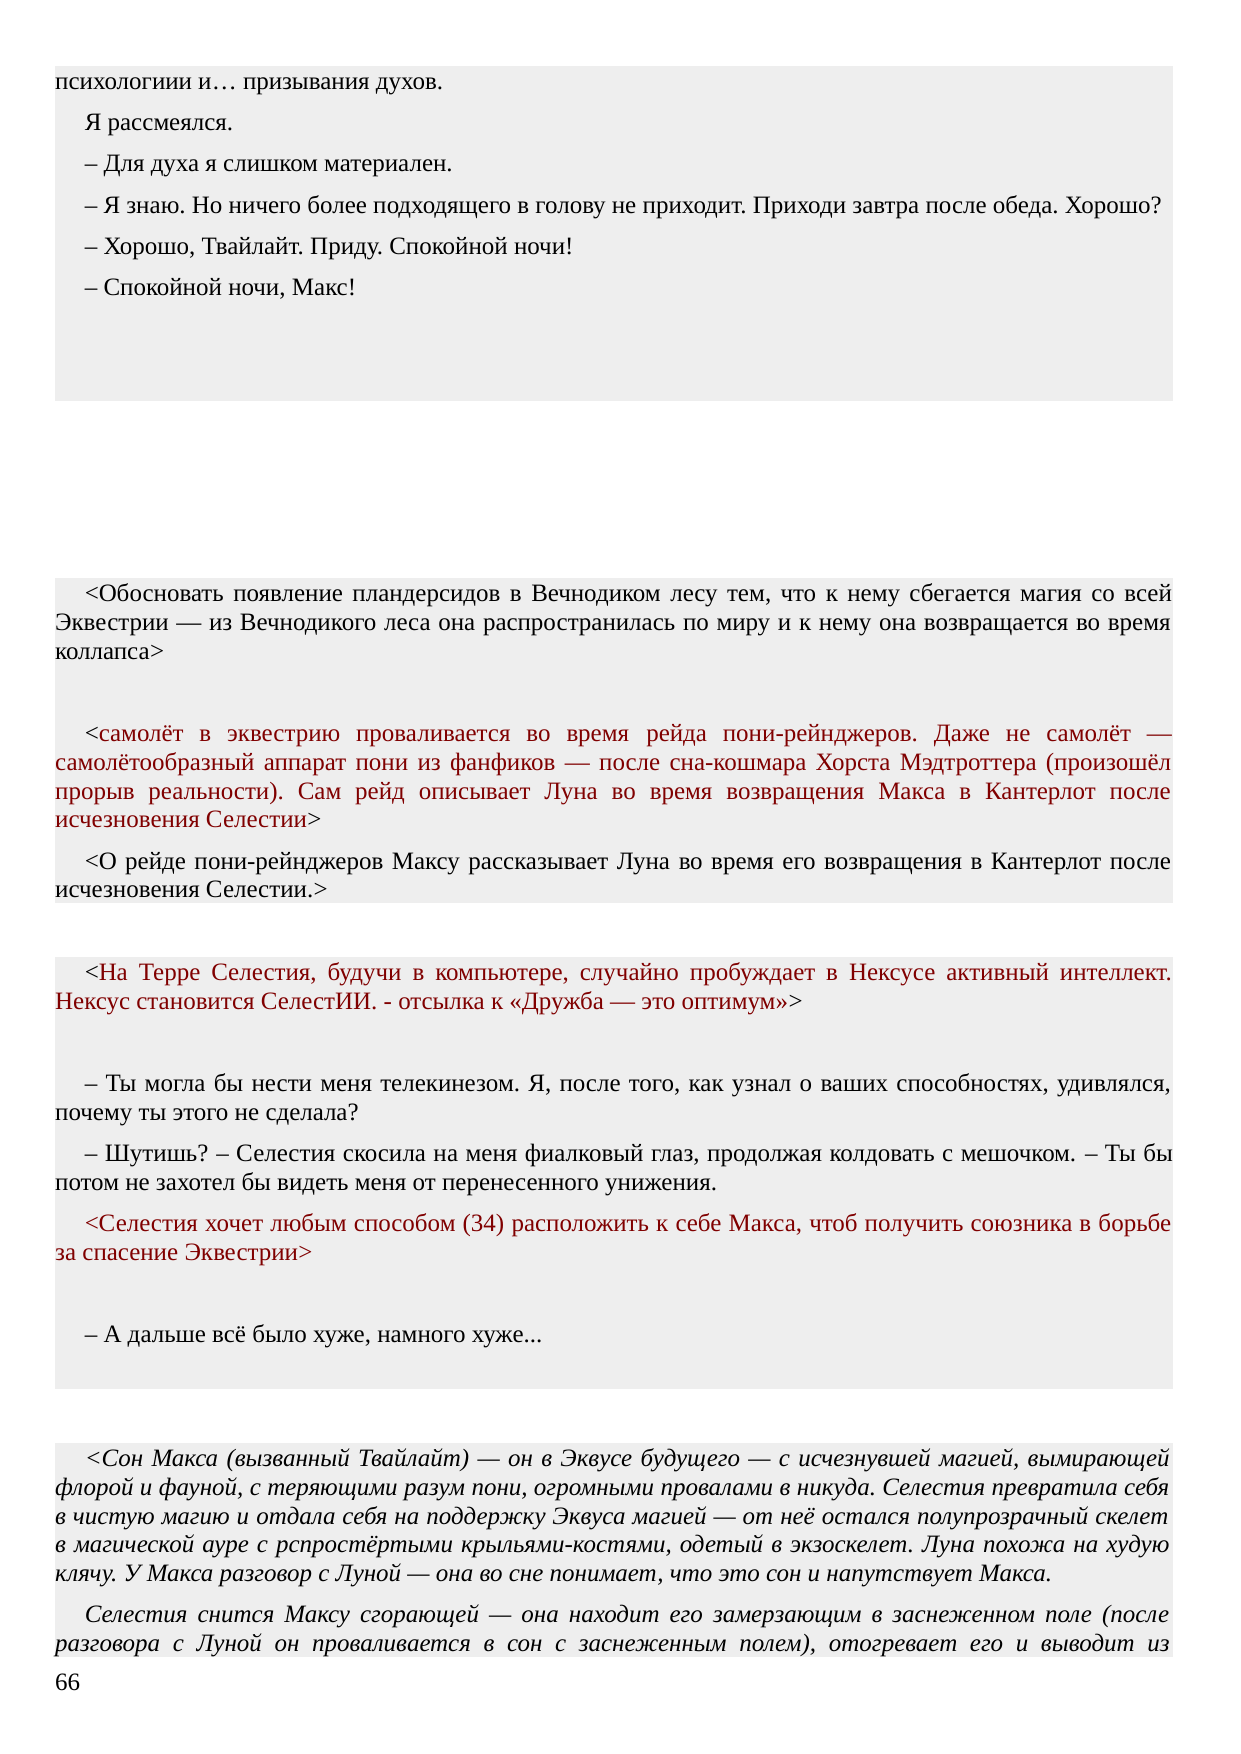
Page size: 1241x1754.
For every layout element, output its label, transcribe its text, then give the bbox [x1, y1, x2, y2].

text <О рейде пони-рейнджеров Максу рассказывает Луна во время его возвращения в Кантерлот после исчезновения Селестии.> [55, 846, 1173, 903]
text <Сон Макса (вызванный Твайлайт) — он в Эквусе будущего — с исчезнувшей магией, вымирающей флорой и фауной, с теряющими разум пони, огромными провалами в никуда. Селестия превратила себя в чистую магию и отдала себя на поддержку Эквуса магией — от неё остался полупрозрачный скелет в магической ауре с рспростёртыми крыльями-костями, одетый в экзоскелет. Луна похожа на худую клячу. У Макса разговор с Луной — она во сне понимает, что это сон и напутствует Макса. [55, 1443, 1173, 1587]
text – Шутишь? – Селестия скосила на меня фиалковый глаз, продолжая колдовать с мешочком. – Ты бы потом не захотел бы видеть меня от перенесенного унижения. [55, 1138, 1173, 1196]
text <Селестия хочет любым способом (34) расположить к себе Макса, чтоб получить союзника в борьбе за спасение Эквестрии> [55, 1208, 1173, 1266]
text <самолёт в эквестрию проваливается во время рейда пони-рейнджеров. Даже не самолёт — самолётообразный аппарат пони из фанфиков — после сна-кошмара Хорста Мэдтроттера (произошёл прорыв реальности). Сам рейд описывает Луна во время возвращения Макса в Кантерлот после исчезновения Селестии> [55, 718, 1173, 833]
text Селестия снится Максу сгорающей — она находит его замерзающим в заснеженном поле (после разговора с Луной он проваливается в сон с заснеженным полем), отогревает его и выводит из [55, 1599, 1173, 1657]
text психологиии и… призывания духов. [55, 66, 1173, 95]
text – А дальше всё было хуже, намного хуже... [55, 1319, 1173, 1348]
text Я рассмеялся. [55, 107, 1173, 136]
text – Ты могла бы нести меня телекинезом. Я, после того, как узнал о ваших способностях, удивлялся, почему ты этого не сделала? [55, 1068, 1173, 1126]
text – Хорошо, Твайлайт. Приду. Спокойной ночи! [55, 231, 1173, 260]
text – Для духа я слишком материален. [55, 148, 1173, 177]
text – Я знаю. Но ничего более подходящего в голову не приходит. Приходи завтра после обеда. Хорошо? [55, 190, 1173, 218]
text <Обосновать появление пландерсидов в Вечнодиком лесу тем, что к нему сбегается магия со всей Эквестрии — из Вечнодикого леса она распространилась по миру и к нему она возвращается во время коллапса> [55, 578, 1173, 664]
text – Спокойной ночи, Макс! [55, 272, 1173, 301]
text <На Терре Селестия, будучи в компьютере, случайно пробуждает в Нексусе активный интеллект. Нексус становится СелестИИ. - отсылка к «Дружба — это оптимум»> [55, 957, 1173, 1014]
